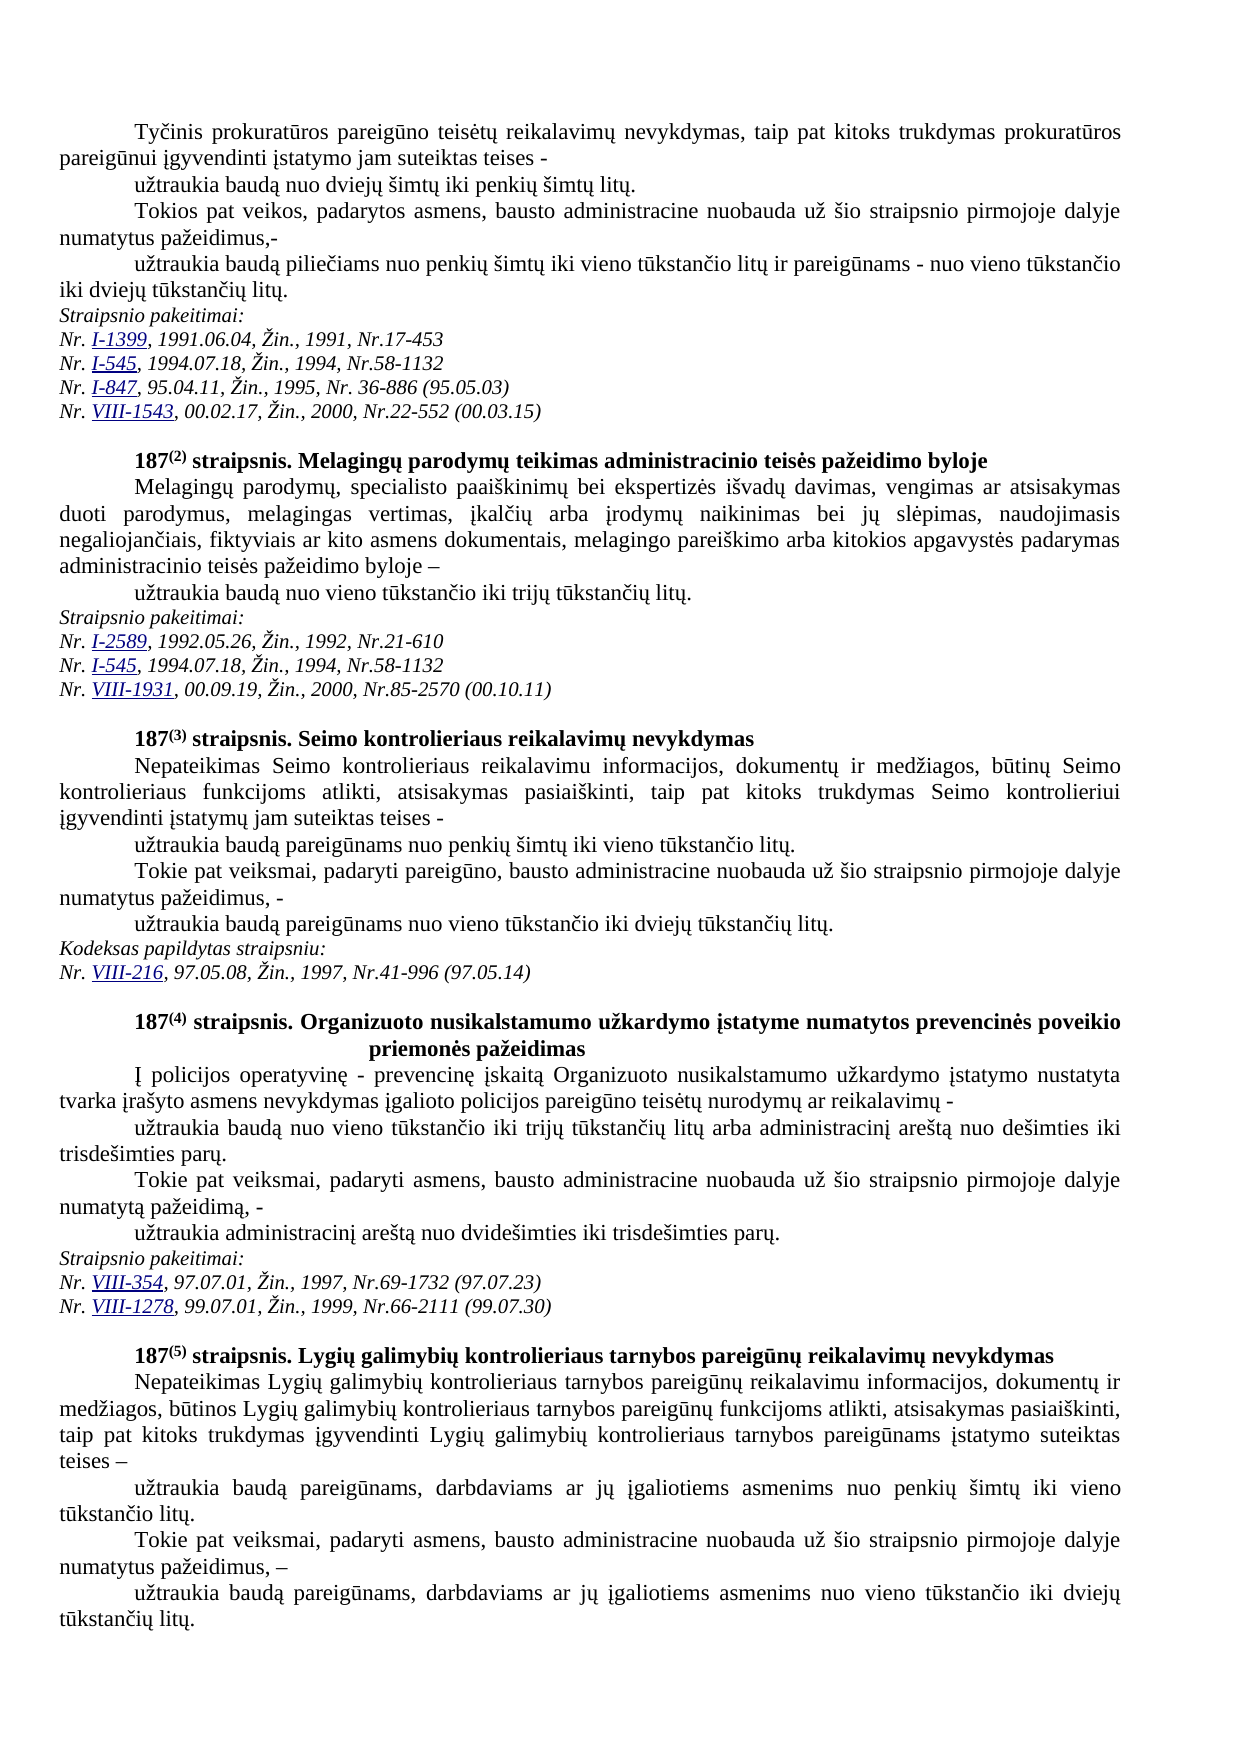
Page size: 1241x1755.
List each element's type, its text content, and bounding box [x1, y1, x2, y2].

text Straipsnio pakeitimai: [59, 303, 1122, 327]
text užtraukia baudą nuo vieno tūkstančio iki trijų tūkstančių litų. [59, 579, 1122, 605]
text užtraukia baudą pareigūnams, darbdaviams ar jų įgaliotiems asmenims nuo vieno tūkstančio iki dviejų tūkstančių litų. [59, 1579, 1122, 1632]
text Nr. VIII-1931, 00.09.19, Žin., 2000, Nr.85-2570 (00.10.11) [59, 677, 1122, 701]
text Tokie pat veiksmai, padaryti pareigūno, bausto administracine nuobauda už šio straipsnio pirmojoje dalyje numatytus pažeidimus, - [59, 857, 1122, 910]
text Nr. I-545, 1994.07.18, Žin., 1994, Nr.58-1132 [59, 653, 1122, 677]
text Nr. I-2589, 1992.05.26, Žin., 1992, Nr.21-610 [59, 629, 1122, 653]
text Nepateikimas Seimo kontrolieriaus reikalavimu informacijos, dokumentų ir medžiagos, būtinų Seimo kontrolieriaus funkcijoms atlikti, atsisakymas pasiaiškinti, taip pat kitoks trukdymas Seimo kontrolieriui įgyvendinti įstatymų jam suteiktas teises - [59, 752, 1122, 831]
text Nr. VIII-354, 97.07.01, Žin., 1997, Nr.69-1732 (97.07.23) [59, 1270, 1122, 1294]
text užtraukia baudą pareigūnams nuo vieno tūkstančio iki dviejų tūkstančių litų. [59, 910, 1122, 936]
text Straipsnio pakeitimai: [59, 605, 1122, 629]
text Kodeksas papildytas straipsniu: [59, 936, 1122, 960]
text Nr. VIII-1543, 00.02.17, Žin., 2000, Nr.22-552 (00.03.15) [59, 399, 1122, 423]
text Nr. I-545, 1994.07.18, Žin., 1994, Nr.58-1132 [59, 351, 1122, 375]
text 187(2) straipsnis. Melagingų parodymų teikimas administracinio teisės pažeidimo byloje [134, 447, 1122, 473]
text užtraukia administracinį areštą nuo dvidešimties iki trisdešimties parų. [59, 1219, 1122, 1246]
text užtraukia baudą pareigūnams, darbdaviams ar jų įgaliotiems asmenims nuo penkių šimtų iki vieno tūkstančio litų. [59, 1474, 1122, 1526]
text užtraukia baudą piliečiams nuo penkių šimtų iki vieno tūkstančio litų ir pareigūnams - nuo vieno tūkstančio iki dviejų tūkstančių litų. [59, 250, 1122, 303]
text 187(4) straipsnis. Organizuoto nusikalstamumo užkardymo įstatyme numatytos prevencinės poveikio priemonės pažeidimas [134, 1008, 1122, 1061]
text Nr. VIII-216, 97.05.08, Žin., 1997, Nr.41-996 (97.05.14) [59, 960, 1122, 984]
text Tokios pat veikos, padarytos asmens, bausto administracine nuobauda už šio straipsnio pirmojoje dalyje numatytus pažeidimus,- [59, 197, 1122, 250]
text Nepateikimas Lygių galimybių kontrolieriaus tarnybos pareigūnų reikalavimu informacijos, dokumentų ir medžiagos, būtinos Lygių galimybių kontrolieriaus tarnybos pareigūnų funkcijoms atlikti, atsisakymas pasiaiškinti, taip pat kitoks trukdymas įgyvendinti Lygių galimybių kontrolieriaus tarnybos pareigūnams įstatymo suteiktas teises – [59, 1368, 1122, 1474]
text Tokie pat veiksmai, padaryti asmens, bausto administracine nuobauda už šio straipsnio pirmojoje dalyje numatytą pažeidimą, - [59, 1167, 1122, 1219]
text Tokie pat veiksmai, padaryti asmens, bausto administracine nuobauda už šio straipsnio pirmojoje dalyje numatytus pažeidimus, – [59, 1526, 1122, 1579]
text Nr. I-847, 95.04.11, Žin., 1995, Nr. 36-886 (95.05.03) [59, 375, 1122, 399]
text Nr. I-1399, 1991.06.04, Žin., 1991, Nr.17-453 [59, 327, 1122, 351]
text užtraukia baudą nuo vieno tūkstančio iki trijų tūkstančių litų arba administracinį areštą nuo dešimties iki trisdešimties parų. [59, 1114, 1122, 1167]
text užtraukia baudą pareigūnams nuo penkių šimtų iki vieno tūkstančio litų. [59, 831, 1122, 857]
text Tyčinis prokuratūros pareigūno teisėtų reikalavimų nevykdymas, taip pat kitoks trukdymas prokuratūros pareigūnui įgyvendinti įstatymo jam suteiktas teises - [59, 118, 1122, 171]
text užtraukia baudą nuo dviejų šimtų iki penkių šimtų litų. [59, 171, 1122, 197]
text 187(5) straipsnis. Lygių galimybių kontrolieriaus tarnybos pareigūnų reikalavimų nevykdymas [134, 1342, 1122, 1368]
text Į policijos operatyvinę - prevencinę įskaitą Organizuoto nusikalstamumo užkardymo įstatymo nustatyta tvarka įrašyto asmens nevykdymas įgalioto policijos pareigūno teisėtų nurodymų ar reikalavimų - [59, 1061, 1122, 1114]
text Nr. VIII-1278, 99.07.01, Žin., 1999, Nr.66-2111 (99.07.30) [59, 1294, 1122, 1318]
text Straipsnio pakeitimai: [59, 1246, 1122, 1270]
text 187(3) straipsnis. Seimo kontrolieriaus reikalavimų nevykdymas [59, 725, 1122, 752]
text Melagingų parodymų, specialisto paaiškinimų bei ekspertizės išvadų davimas, vengimas ar atsisakymas duoti parodymus, melagingas vertimas, įkalčių arba įrodymų naikinimas bei jų slėpimas, naudojimasis negaliojančiais, fiktyviais ar kito asmens dokumentais, melagingo pareiškimo arba kitokios apgavystės padarymas administracinio teisės pažeidimo byloje – [59, 473, 1122, 579]
